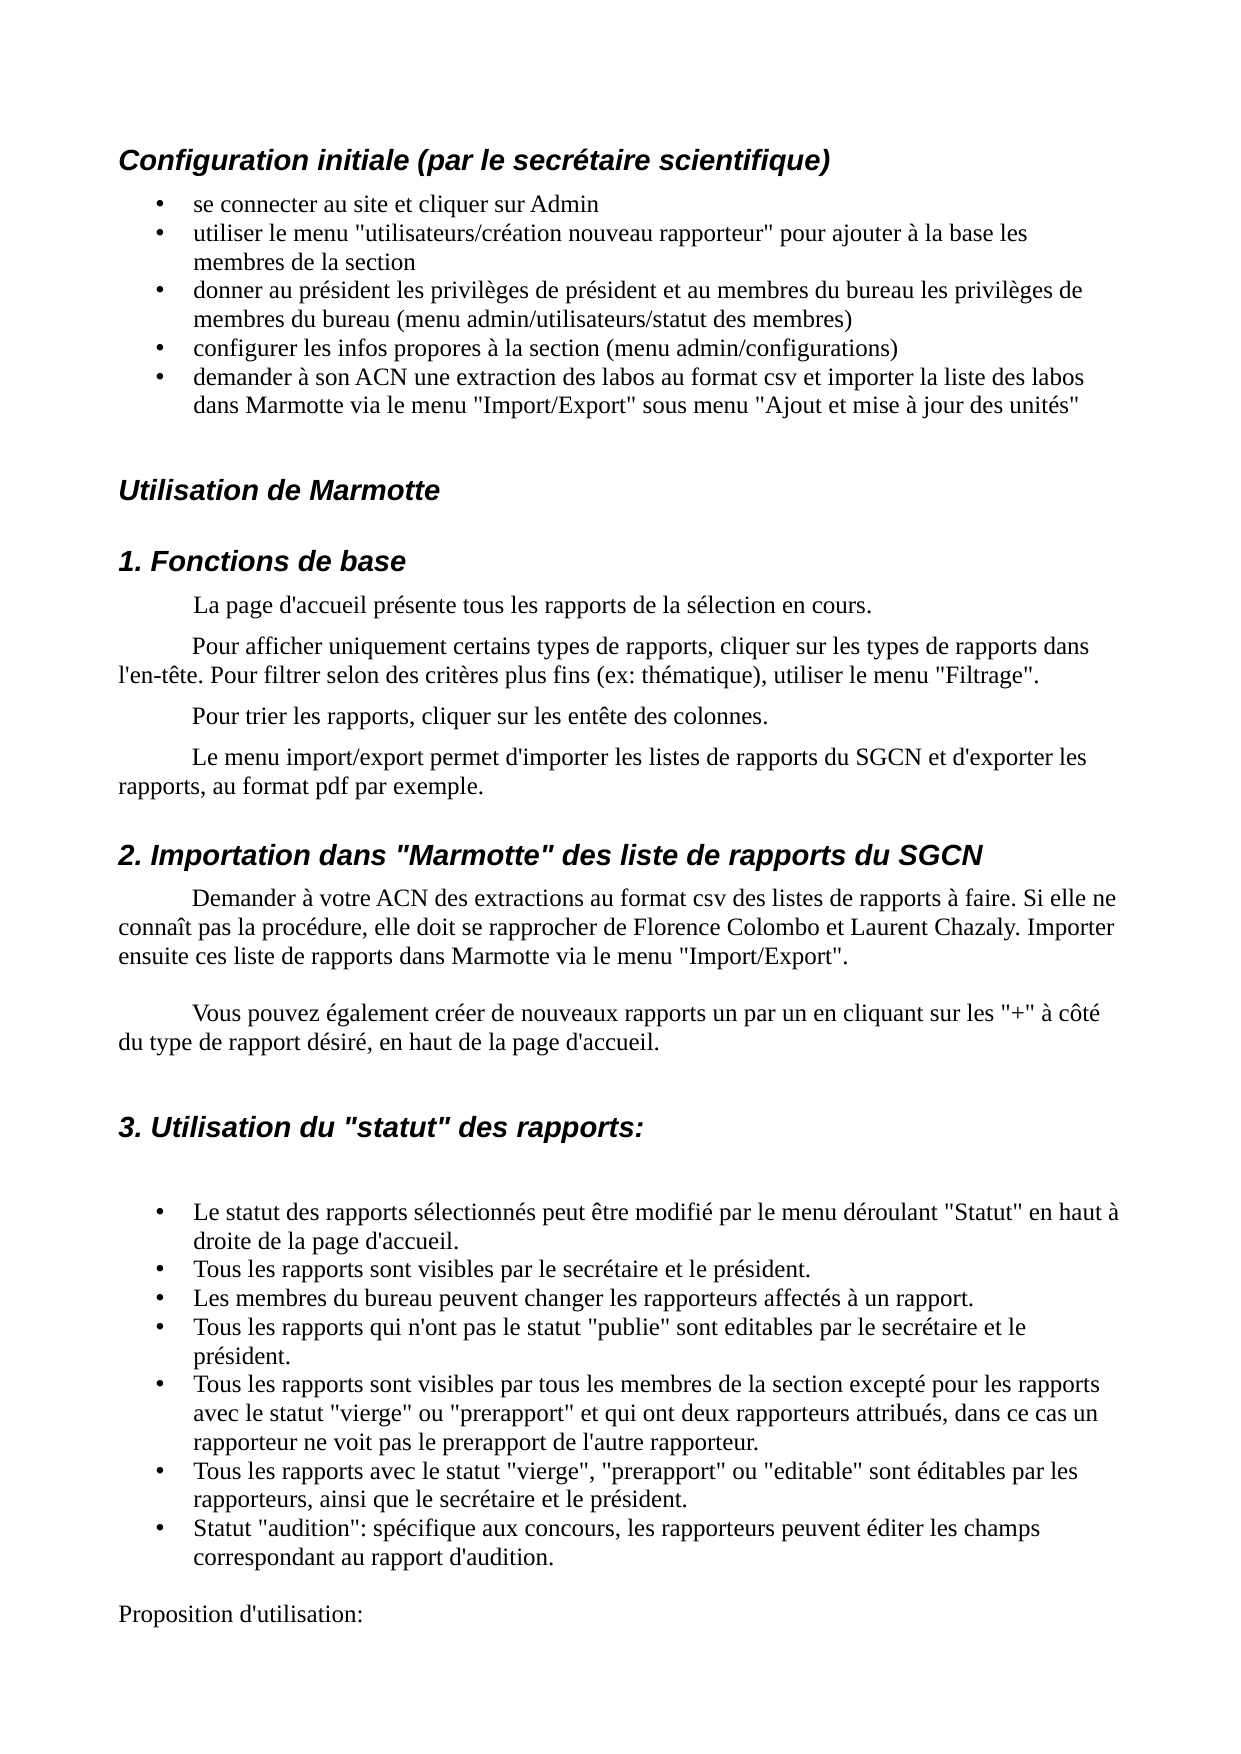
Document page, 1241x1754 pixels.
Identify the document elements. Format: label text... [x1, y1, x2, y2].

text Vous pouvez également créer de nouveaux rapports un par un en cliquant sur les "+" à côté du type de rapport désiré, en haut de la page d'accueil. [118, 998, 1122, 1056]
list se connecter au site et cliquer sur Admin [156, 189, 1122, 218]
list Tous les rapports sont visibles par tous les membres de la section excepté pour les rapports avec le statut "vierge" ou "prerapport" et qui ont deux rapporteurs attribués, dans ce cas un rapporteur ne voit pas le prerapport de l'autre rapporteur. [156, 1369, 1122, 1456]
list demander à son ACN une extraction des labos au format csv et importer la liste des labos dans Marmotte via le menu "Import/Export" sous menu "Ajout et mise à jour des unités" [156, 362, 1122, 419]
text Demander à votre ACN des extractions au format csv des listes de rapports à faire. Si elle ne connaît pas la procédure, elle doit se rapprocher de Florence Colombo et Laurent Chazaly. Importer ensuite ces liste de rapports dans Marmotte via le menu "Import/Export". [118, 883, 1122, 970]
list donner au président les privilèges de président et au membres du bureau les privilèges de membres du bureau (menu admin/utilisateurs/statut des membres) [156, 275, 1122, 333]
subtitle 1. Fonctions de base [118, 544, 1122, 577]
text Pour afficher uniquement certains types de rapports, cliquer sur les types de rapports dans l'en-tête. Pour filtrer selon des critères plus fins (ex: thématique), utiliser le menu "Filtrage". [118, 631, 1122, 689]
list Le statut des rapports sélectionnés peut être modifié par le menu déroulant "Statut" en haut à droite de la page d'accueil. [156, 1197, 1122, 1254]
list La page d'accueil présente tous les rapports de la sélection en cours. [156, 590, 1122, 619]
subtitle 2. Importation dans "Marmotte" des liste de rapports du SGCN [118, 837, 1122, 871]
subtitle 3. Utilisation du "statut" des rapports: [118, 1110, 1122, 1143]
list configurer les infos propores à la section (menu admin/configurations) [156, 333, 1122, 362]
list Tous les rapports sont visibles par le secrétaire et le président. [156, 1254, 1122, 1283]
list Les membres du bureau peuvent changer les rapporteurs affectés à un rapport. [156, 1283, 1122, 1312]
list utiliser le menu "utilisateurs/création nouveau rapporteur" pour ajouter à la base les membres de la section [156, 218, 1122, 275]
text Pour trier les rapports, cliquer sur les entête des colonnes. [118, 701, 1122, 730]
subtitle Configuration initiale (par le secrétaire scientifique) [118, 143, 1122, 177]
list Tous les rapports qui n'ont pas le statut "publie" sont editables par le secrétaire et le président. [156, 1312, 1122, 1369]
text Le menu import/export permet d'importer les listes de rapports du SGCN et d'exporter les rapports, au format pdf par exemple. [118, 742, 1122, 800]
list Statut "audition": spécifique aux concours, les rapporteurs peuvent éditer les champs correspondant au rapport d'audition. [156, 1513, 1122, 1571]
subtitle Utilisation de Marmotte [118, 473, 1122, 506]
text Proposition d'utilisation: [118, 1599, 1122, 1628]
list Tous les rapports avec le statut "vierge", "prerapport" ou "editable" sont éditables par les rapporteurs, ainsi que le secrétaire et le président. [156, 1456, 1122, 1513]
